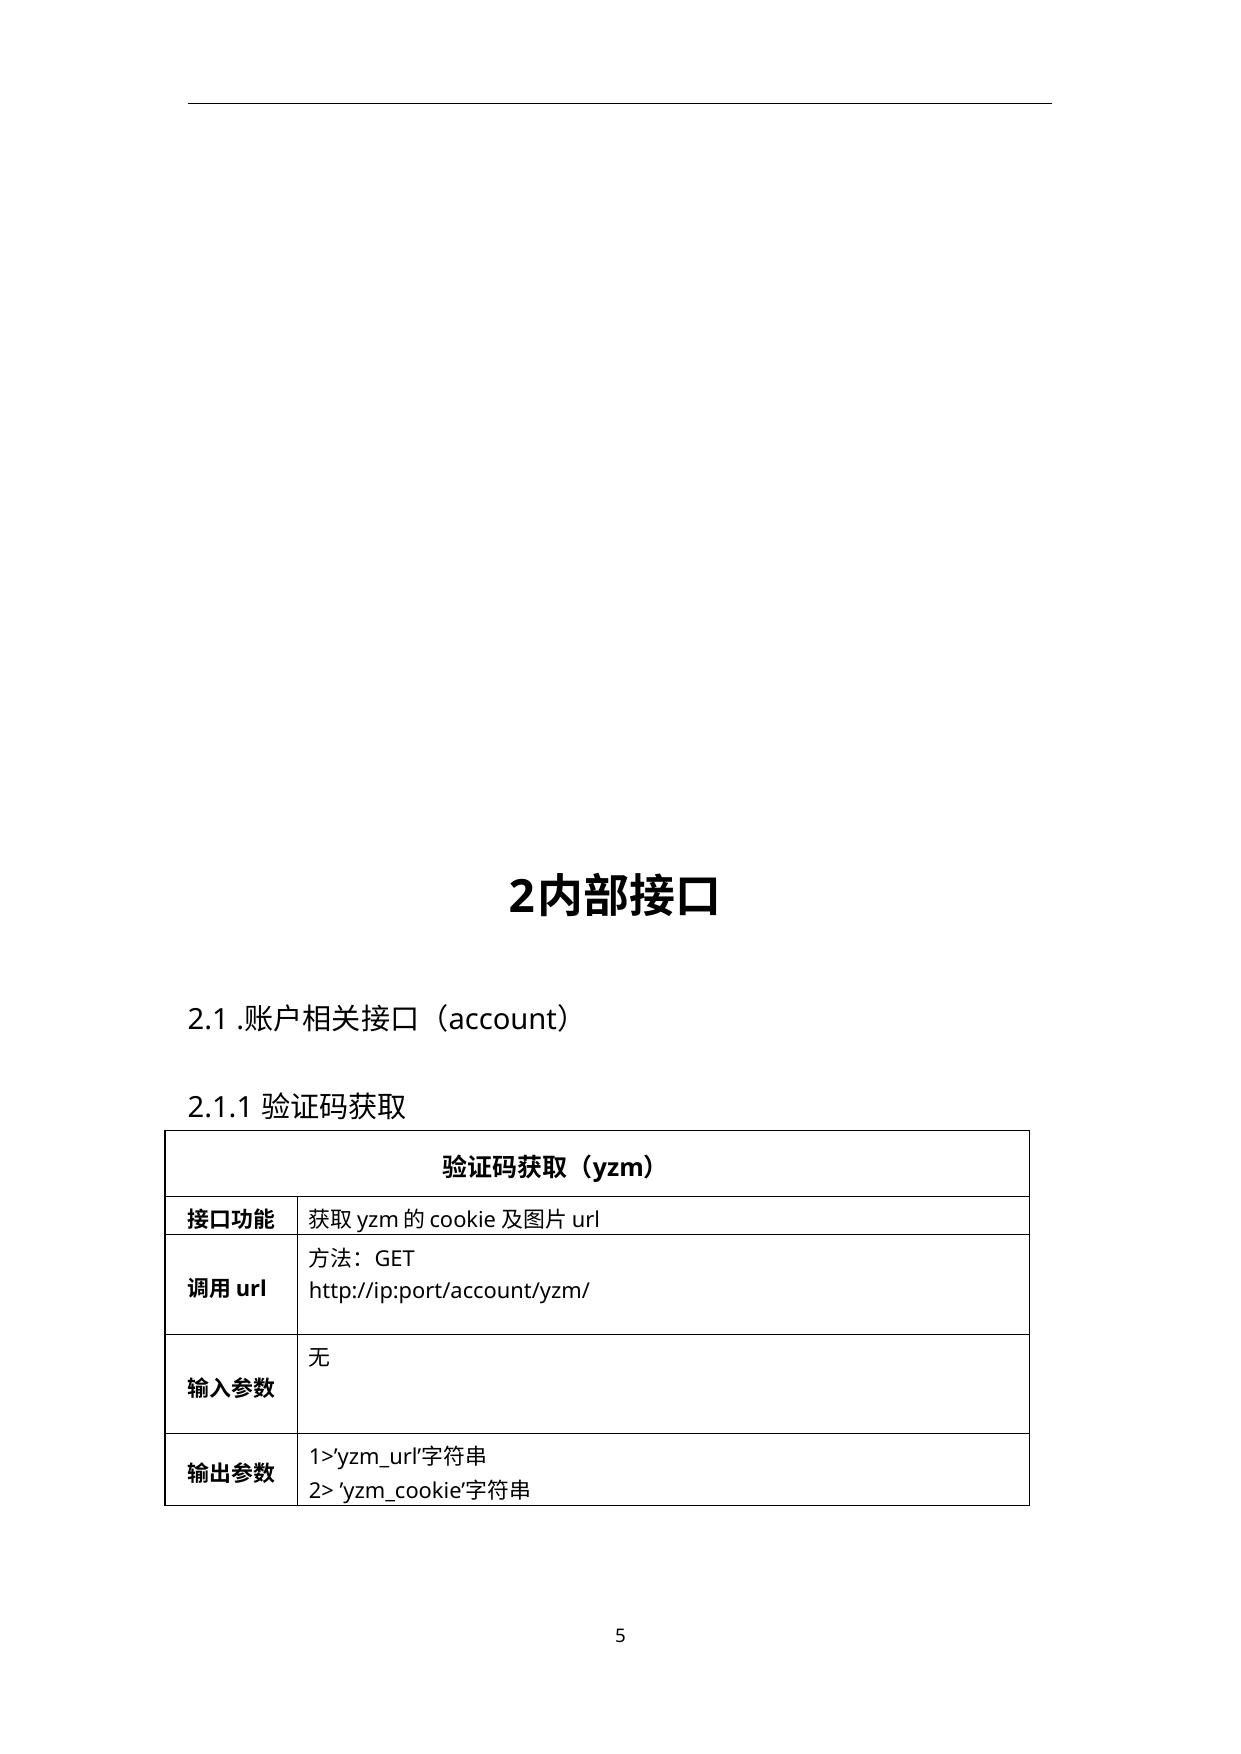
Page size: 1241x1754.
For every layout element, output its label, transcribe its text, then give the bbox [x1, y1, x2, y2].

table_cell 接口功能 [166, 1197, 297, 1234]
table_cell 调用url [166, 1235, 297, 1334]
table_cell 1>’yzm_url’字符串 2> ’yzm_cookie’字符串 [298, 1434, 1029, 1505]
table_cell 获取yzm的cookie 及图片url [298, 1197, 1029, 1234]
text 2.1 .账户相关接口（account） [187, 996, 1053, 1038]
table_header 验证码获取（yzm） [298, 1131, 1029, 1196]
table_header [166, 1131, 297, 1196]
table_cell 输入参数 [166, 1335, 297, 1433]
table_cell 无 [298, 1335, 1029, 1433]
text 2 内部接口 [187, 859, 1053, 926]
table_cell 输出参数 [166, 1434, 297, 1505]
table_cell 方法：GET http://ip:port/account/yzm/ [298, 1235, 1029, 1334]
text 2.1.1 验证码获取 [187, 1084, 1053, 1126]
